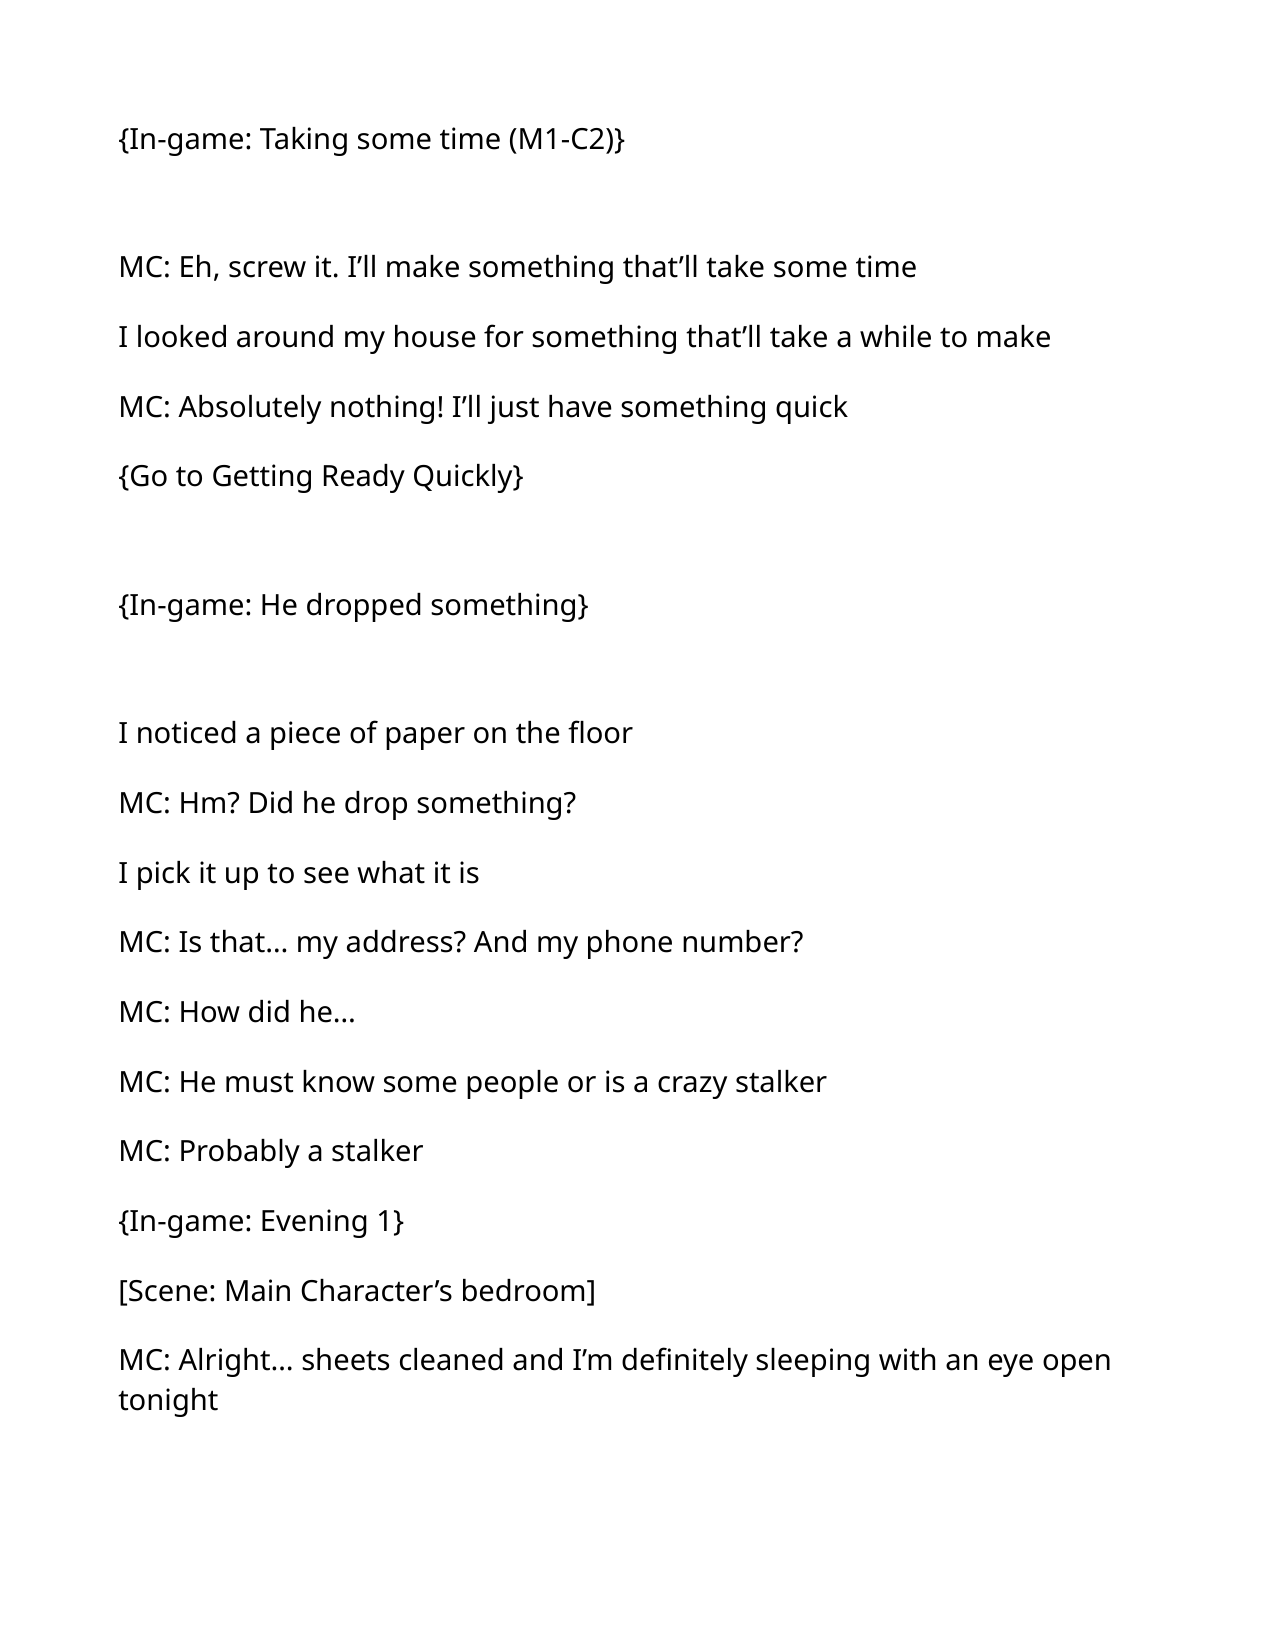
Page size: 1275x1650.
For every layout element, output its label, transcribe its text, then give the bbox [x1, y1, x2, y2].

text I noticed a piece of paper on the floor [118, 712, 1157, 752]
text MC: Hm? Did he drop something? [118, 782, 1157, 822]
text MC: Eh, screw it. I’ll make something that’ll take some time [118, 247, 1157, 286]
text [Scene: Main Character’s bedroom] [118, 1270, 1157, 1310]
text I pick it up to see what it is [118, 852, 1157, 892]
text MC: He must know some people or is a crazy stalker [118, 1061, 1157, 1101]
text {Go to Getting Ready Quickly} [118, 456, 1157, 495]
text {In-game: Evening 1} [118, 1200, 1157, 1240]
text {In-game: He dropped something} [118, 584, 1157, 624]
text MC: How did he… [118, 991, 1157, 1031]
text MC: Absolutely nothing! I’ll just have something quick [118, 386, 1157, 426]
text MC: Alright… sheets cleaned and I’m definitely sleeping with an eye open tonight [118, 1340, 1157, 1419]
text MC: Probably a stalker [118, 1131, 1157, 1170]
text MC: Is that… my address? And my phone number? [118, 922, 1157, 961]
text I looked around my house for something that’ll take a while to make [118, 316, 1157, 356]
text {In-game: Taking some time (M1-C2)} [118, 118, 1157, 158]
